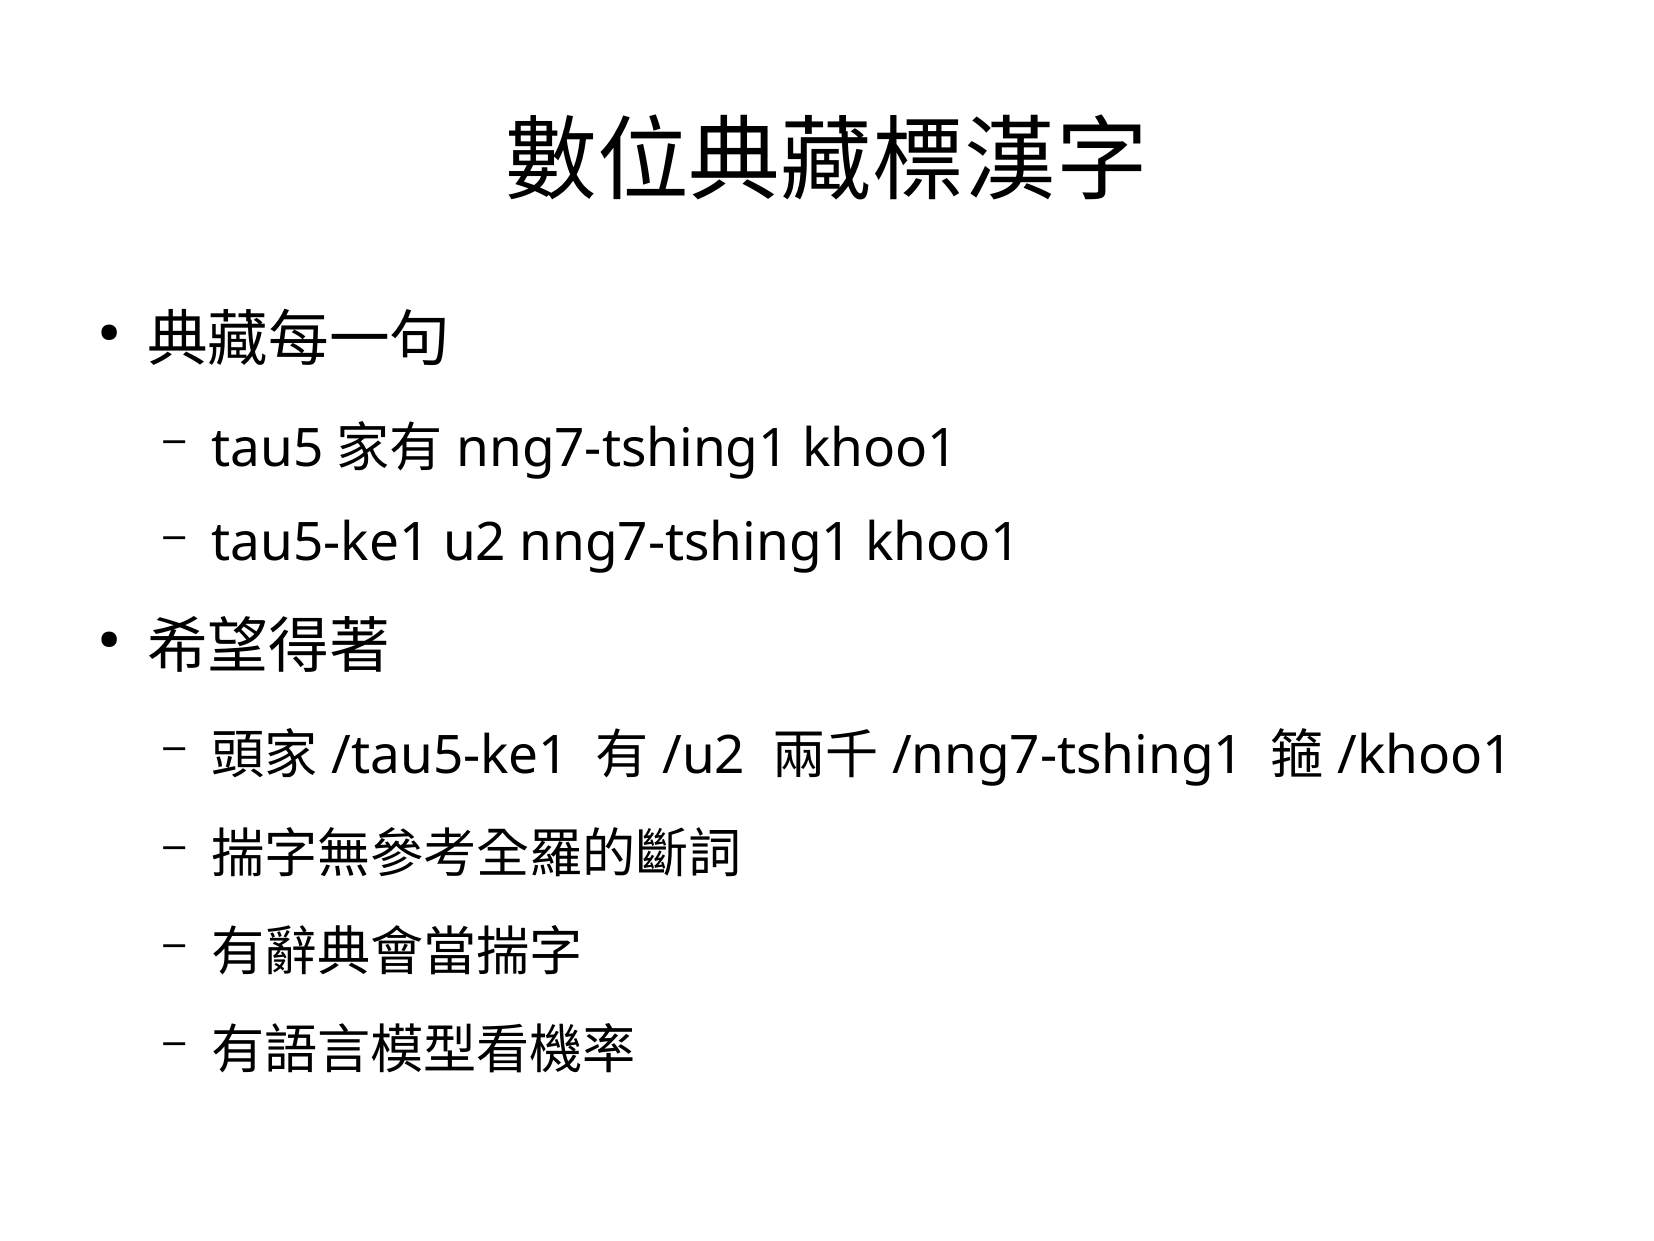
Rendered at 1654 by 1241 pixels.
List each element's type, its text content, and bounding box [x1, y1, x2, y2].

list 典藏每一句 tau5家有nng7-tshing1 khoo1 tau5-ke1 u2 nng7-tshing1 khoo1 希望得著 頭家/tau5-ke1 有/u2 兩千/nng7-tshing1 箍/khoo1 揣字無參考全羅的斷詞 有辭典會當揣字 有語言模型看機率 [82, 290, 1538, 1086]
title 數位典藏標漢字 [82, 49, 1571, 257]
